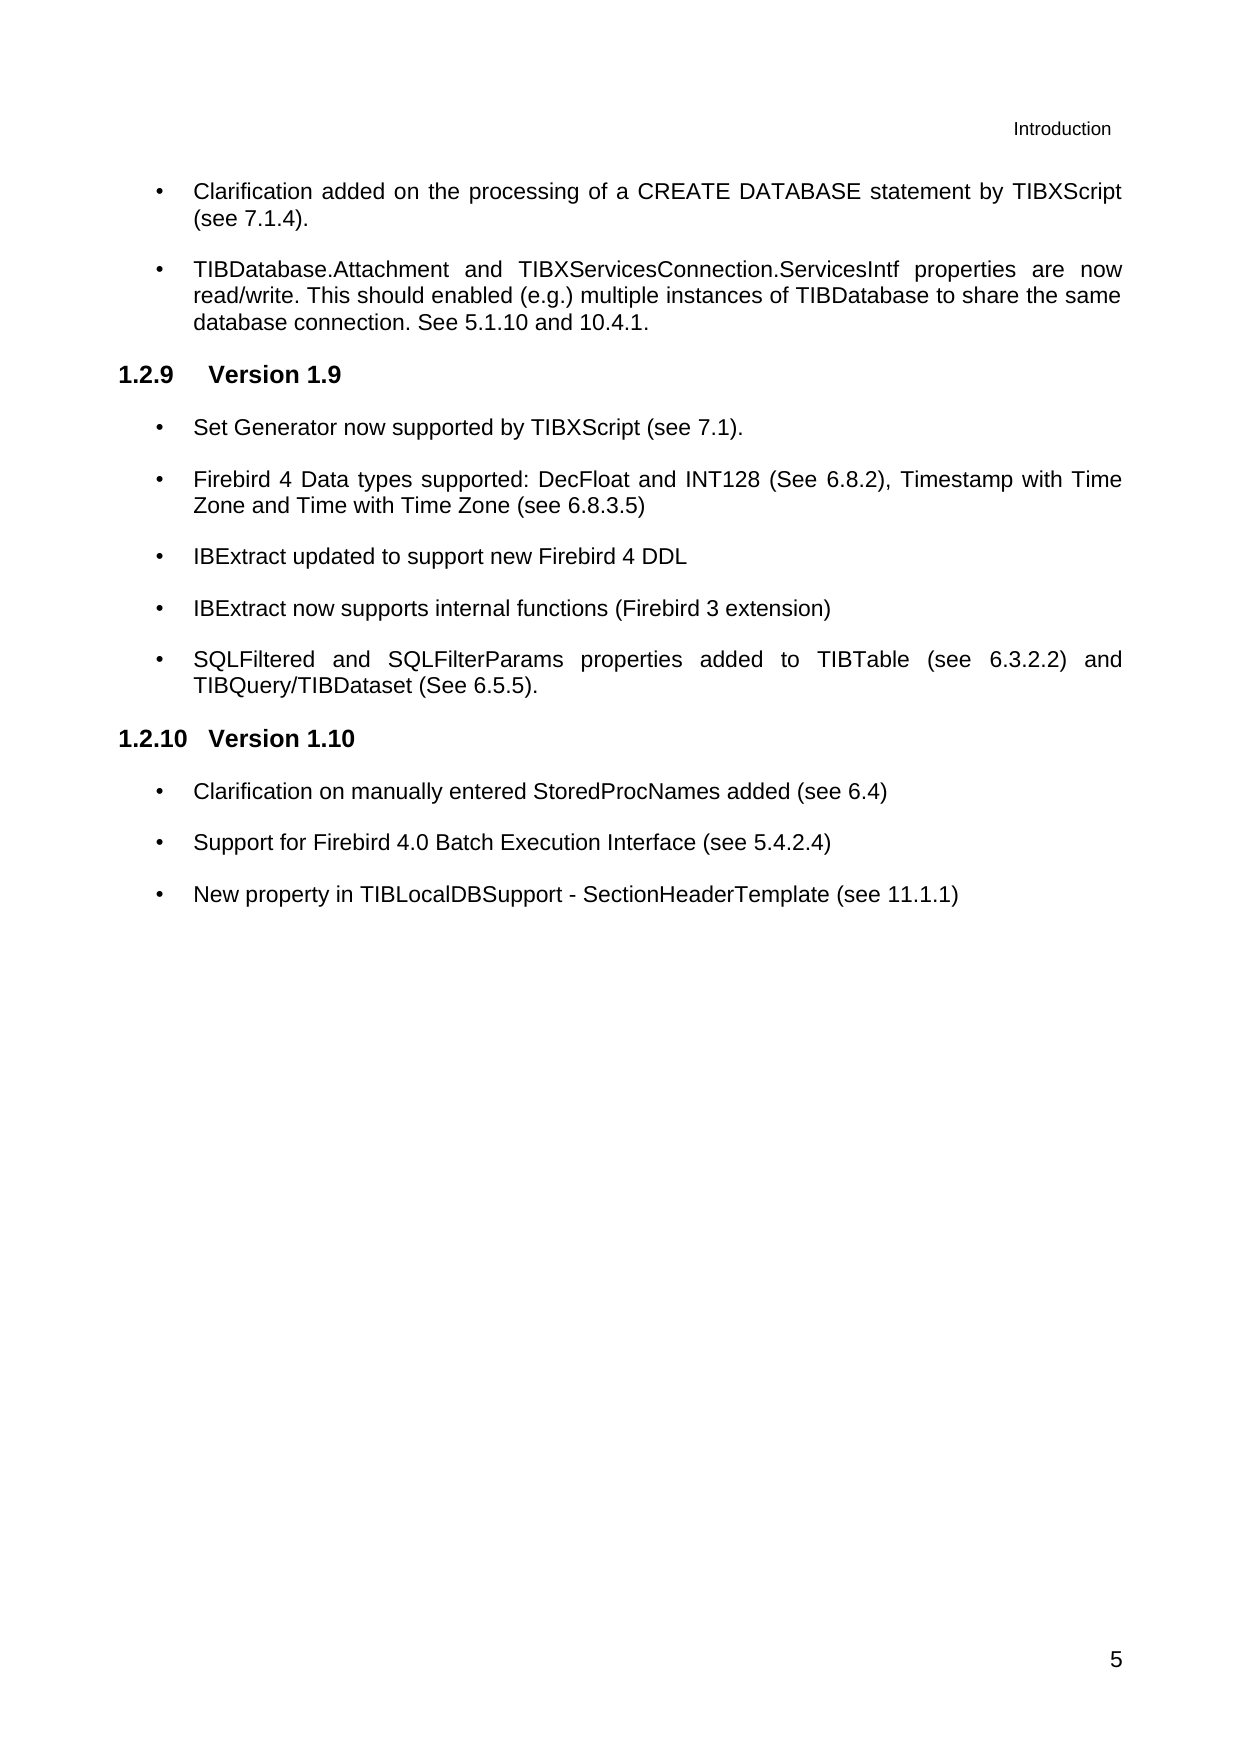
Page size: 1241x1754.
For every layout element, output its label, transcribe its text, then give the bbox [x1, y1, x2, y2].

list Clarification on manually entered StoredProcNames added (see 6.4) [156, 778, 1122, 804]
list Set Generator now supported by TIBXScript (see 7.1). [156, 414, 1122, 441]
list Clarification added on the processing of a CREATE DATABASE statement by TIBXScript (see 7.1.4). [156, 178, 1122, 231]
list IBExtract updated to support new Firebird 4 DDL [156, 543, 1122, 569]
list TIBDatabase.Attachment and TIBXServicesConnection.ServicesIntf properties are now read/write. This should enabled (e.g.) multiple instances of TIBDatabase to share the same database connection. See 5.1.10 and 10.4.1. [156, 256, 1122, 335]
list SQLFiltered and SQLFilterParams properties added to TIBTable (see 6.3.2.2) and TIBQuery/TIBDataset (See 6.5.5). [156, 646, 1122, 699]
subtitle Version 1.9 [118, 360, 1122, 389]
list Firebird 4 Data types supported: DecFloat and INT128 (See 6.8.2), Timestamp with Time Zone and Time with Time Zone (see 6.8.3.5) [156, 466, 1122, 518]
list IBExtract now supports internal functions (Firebird 3 extension) [156, 594, 1122, 621]
list Support for Firebird 4.0 Batch Execution Interface (see 5.4.2.4) [156, 829, 1122, 856]
list New property in TIBLocalDBSupport - SectionHeaderTemplate (see 11.1.1) [156, 881, 1122, 907]
subtitle Version 1.10 [118, 724, 1122, 752]
